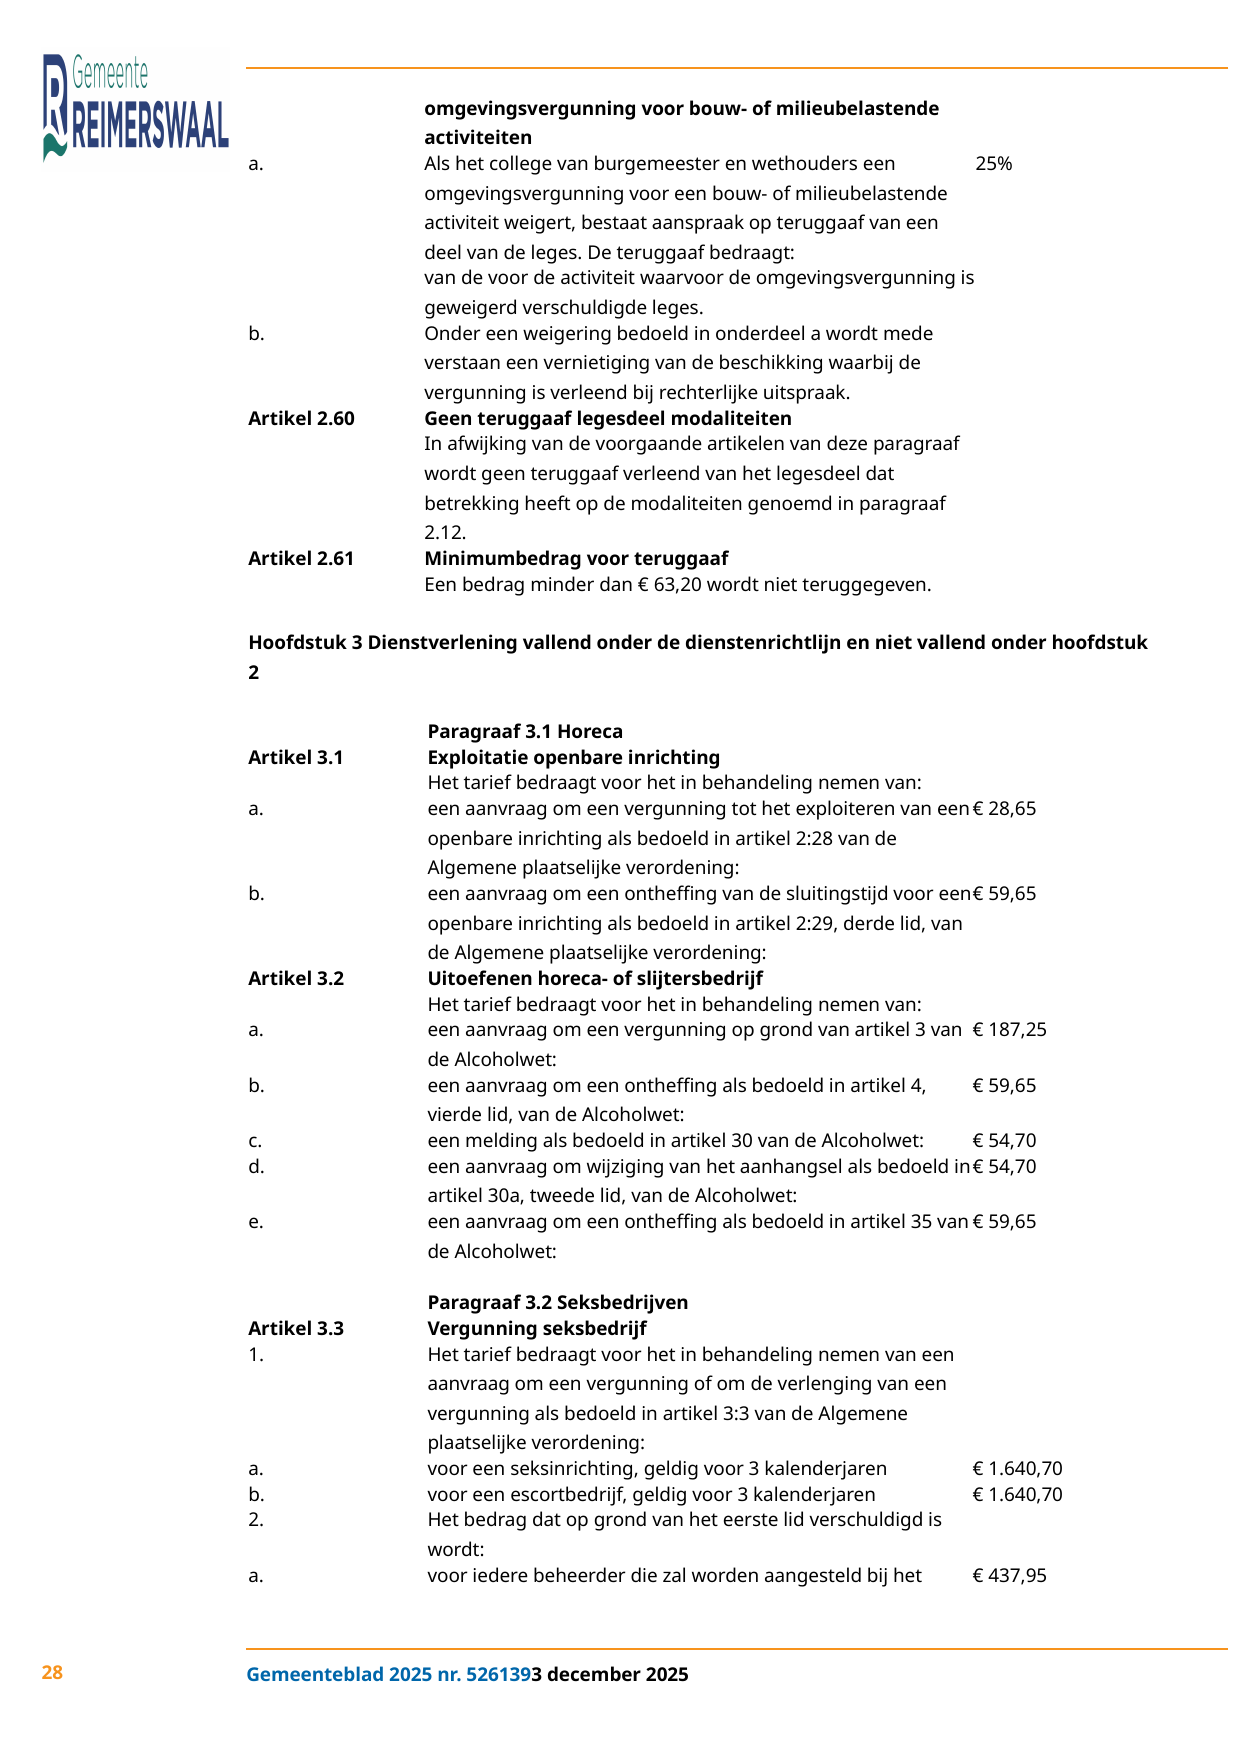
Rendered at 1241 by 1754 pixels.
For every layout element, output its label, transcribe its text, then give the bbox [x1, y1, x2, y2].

table_cell b. [248, 880, 427, 965]
table_cell een aanvraag om wijziging van het aanhangsel als bedoeld in artikel 30a, tweede lid, van de Alcoholwet: [427, 1153, 972, 1208]
table_header [248, 718, 427, 744]
table_cell [248, 95, 424, 150]
table_cell een aanvraag om een vergunning op grond van artikel 3 van de Alcoholwet: [427, 1017, 972, 1072]
table_cell voor een escortbedrijf, geldig voor 3 kalenderjaren [427, 1481, 972, 1507]
text Hoofdstuk 3 Dienstverlening vallend onder de dienstenrichtlijn en niet vallend onder hoofdstuk 2 [248, 629, 1152, 684]
table_cell Onder een weigering bedoeld in onderdeel a wordt mede verstaan een vernietiging van de beschikking waarbij de vergunning is verleend bij rechterlijke uitspraak. [424, 320, 975, 405]
table_cell Artikel 3.2 [248, 965, 427, 991]
table_cell € 1.640,70 [973, 1455, 1152, 1481]
table_cell [248, 265, 424, 320]
table_cell b. [248, 320, 424, 405]
table_cell een aanvraag om een ontheffing van de sluitingstijd voor een openbare inrichting als bedoeld in artikel 2:29, derde lid, van de Algemene plaatselijke verordening: [427, 880, 972, 965]
table_cell [973, 744, 1152, 769]
table_cell € 28,65 [973, 795, 1152, 880]
table_cell [975, 95, 1152, 150]
table_cell Minimumbedrag voor teruggaaf [424, 545, 975, 571]
table_cell [973, 1341, 1152, 1455]
table_cell een aanvraag om een vergunning tot het exploiteren van een openbare inrichting als bedoeld in artikel 2:28 van de Algemene plaatselijke verordening: [427, 795, 972, 880]
table_header [973, 718, 1152, 744]
table_cell Exploitatie openbare inrichting [427, 744, 972, 769]
table_cell € 437,95 [973, 1562, 1152, 1588]
table_cell [248, 571, 424, 596]
table_cell [248, 1289, 427, 1315]
table_cell [975, 320, 1152, 405]
table_cell b. [248, 1481, 427, 1507]
table_cell a. [248, 1562, 427, 1588]
table_cell Als het college van burgemeester en wethouders een omgevingsvergunning voor een bouw- of milieubelastende activiteit weigert, bestaat aanspraak op teruggaaf van een deel van de leges. De teruggaaf bedraagt: [424, 150, 975, 264]
table_cell [248, 991, 427, 1017]
table_cell In afwijking van de voorgaande artikelen van deze paragraaf wordt geen teruggaaf verleend van het legesdeel dat betrekking heeft op de modaliteiten genoemd in paragraaf 2.12. [424, 431, 975, 545]
table_cell 25% [975, 150, 1152, 264]
table_cell voor een seksinrichting, geldig voor 3 kalenderjaren [427, 1455, 972, 1481]
table_cell Het tarief bedraagt voor het in behandeling nemen van een aanvraag om een vergunning of om de verlenging van een vergunning als bedoeld in artikel 3:3 van de Algemene plaatselijke verordening: [427, 1341, 972, 1455]
table_cell Artikel 2.61 [248, 545, 424, 571]
table_cell € 54,70 [973, 1127, 1152, 1153]
table_cell een aanvraag om een ontheffing als bedoeld in artikel 35 van de Alcoholwet: [427, 1208, 972, 1263]
table_cell [973, 1264, 1152, 1289]
table_cell voor iedere beheerder die zal worden aangesteld bij het [427, 1562, 972, 1588]
table_cell [973, 1315, 1152, 1341]
table_cell Artikel 2.60 [248, 405, 424, 431]
table_cell een melding als bedoeld in artikel 30 van de Alcoholwet: [427, 1127, 972, 1153]
table_cell € 54,70 [973, 1153, 1152, 1208]
table_cell Het tarief bedraagt voor het in behandeling nemen van: [427, 770, 972, 795]
table_cell e. [248, 1208, 427, 1263]
table_cell [975, 405, 1152, 431]
table_cell [248, 1264, 427, 1289]
table_cell [975, 265, 1152, 320]
table_cell a. [248, 150, 424, 264]
table_cell a. [248, 1017, 427, 1072]
table_cell € 59,65 [973, 1208, 1152, 1263]
table_cell € 187,25 [973, 1017, 1152, 1072]
table_cell [973, 1289, 1152, 1315]
picture [41, 47, 231, 172]
table_cell Geen teruggaaf legesdeel modaliteiten [424, 405, 975, 431]
table_cell 1. [248, 1341, 427, 1455]
table_cell a. [248, 795, 427, 880]
table_cell Vergunning seksbedrijf [427, 1315, 972, 1341]
table_cell b. [248, 1072, 427, 1127]
table_cell omgevingsvergunning voor bouw- of milieubelastende activiteiten [424, 95, 975, 150]
table_cell [973, 965, 1152, 991]
table_cell [975, 571, 1152, 596]
table_cell € 59,65 [973, 1072, 1152, 1127]
table_cell Een bedrag minder dan € 63,20 wordt niet teruggegeven. [424, 571, 975, 596]
table_cell c. [248, 1127, 427, 1153]
table_cell [427, 1264, 972, 1289]
table_cell [973, 770, 1152, 795]
table_cell [248, 770, 427, 795]
table_cell Paragraaf 3.2 Seksbedrijven [427, 1289, 972, 1315]
table_cell € 1.640,70 [973, 1481, 1152, 1507]
table_cell [975, 545, 1152, 571]
table_cell [973, 1507, 1152, 1562]
table_header Paragraaf 3.1 Horeca [427, 718, 972, 744]
table_cell a. [248, 1455, 427, 1481]
table_cell van de voor de activiteit waarvoor de omgevingsvergunning is geweigerd verschuldigde leges. [424, 265, 975, 320]
table_cell 2. [248, 1507, 427, 1562]
table_cell [248, 431, 424, 545]
table_cell € 59,65 [973, 880, 1152, 965]
table_cell Het bedrag dat op grond van het eerste lid verschuldigd is wordt: [427, 1507, 972, 1562]
table_cell d. [248, 1153, 427, 1208]
table_cell een aanvraag om een ontheffing als bedoeld in artikel 4, vierde lid, van de Alcoholwet: [427, 1072, 972, 1127]
table_cell Artikel 3.3 [248, 1315, 427, 1341]
table_cell Uitoefenen horeca- of slijtersbedrijf [427, 965, 972, 991]
table_cell Het tarief bedraagt voor het in behandeling nemen van: [427, 991, 972, 1017]
table_cell Artikel 3.1 [248, 744, 427, 769]
table_cell [973, 991, 1152, 1017]
table_cell [975, 431, 1152, 545]
